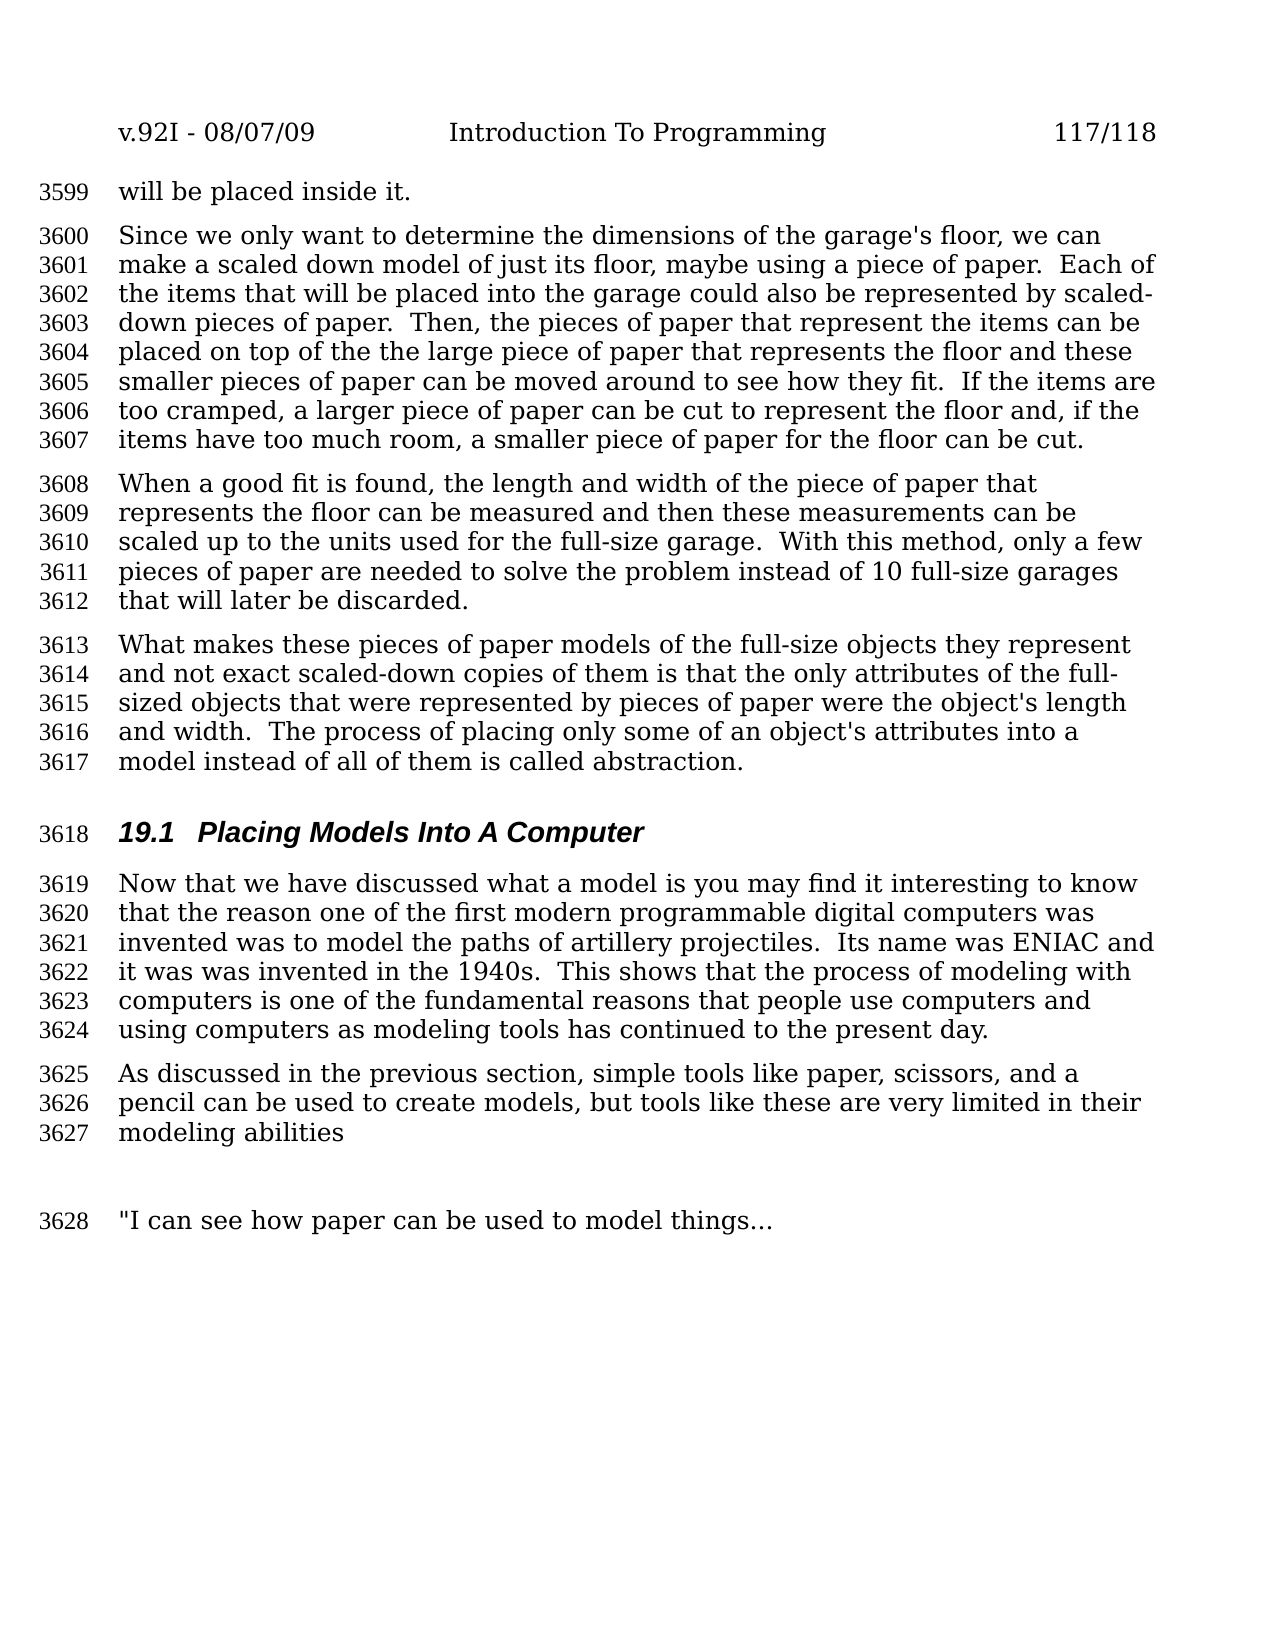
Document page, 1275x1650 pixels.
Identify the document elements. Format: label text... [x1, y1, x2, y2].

text will be placed inside it. [118, 177, 1157, 206]
text As discussed in the previous section, simple tools like paper, scissors, and a pencil can be used to create models, but tools like these are very limited in their modeling abilities [118, 1059, 1157, 1147]
text Since we only want to determine the dimensions of the garage's floor, we can make a scaled down model of just its floor, maybe using a piece of paper. Each of the items that will be placed into the garage could also be represented by scaled-down pieces of paper. Then, the pieces of paper that represent the items can be placed on top of the the large piece of paper that represents the floor and these smaller pieces of paper can be moved around to see how they fit. If the items are too cramped, a larger piece of paper can be cut to represent the floor and, if the items have too much room, a smaller piece of paper for the floor can be cut. [118, 221, 1157, 454]
subtitle Placing Models Into A Computer [118, 815, 1157, 848]
text Now that we have discussed what a model is you may find it interesting to know that the reason one of the first modern programmable digital computers was invented was to model the paths of artillery projectiles. Its name was ENIAC and it was was invented in the 1940s. This shows that the process of modeling with computers is one of the fundamental reasons that people use computers and using computers as modeling tools has continued to the present day. [118, 869, 1157, 1044]
text What makes these pieces of paper models of the full-size objects they represent and not exact scaled-down copies of them is that the only attributes of the full-sized objects that were represented by pieces of paper were the object's length and width. The process of placing only some of an object's attributes into a model instead of all of them is called abstraction. [118, 630, 1157, 776]
text When a good fit is found, the length and width of the piece of paper that represents the floor can be measured and then these measurements can be scaled up to the units used for the full-size garage. With this method, only a few pieces of paper are needed to solve the problem instead of 10 full-size garages that will later be discarded. [118, 469, 1157, 615]
text "I can see how paper can be used to model things... [118, 1206, 1157, 1235]
